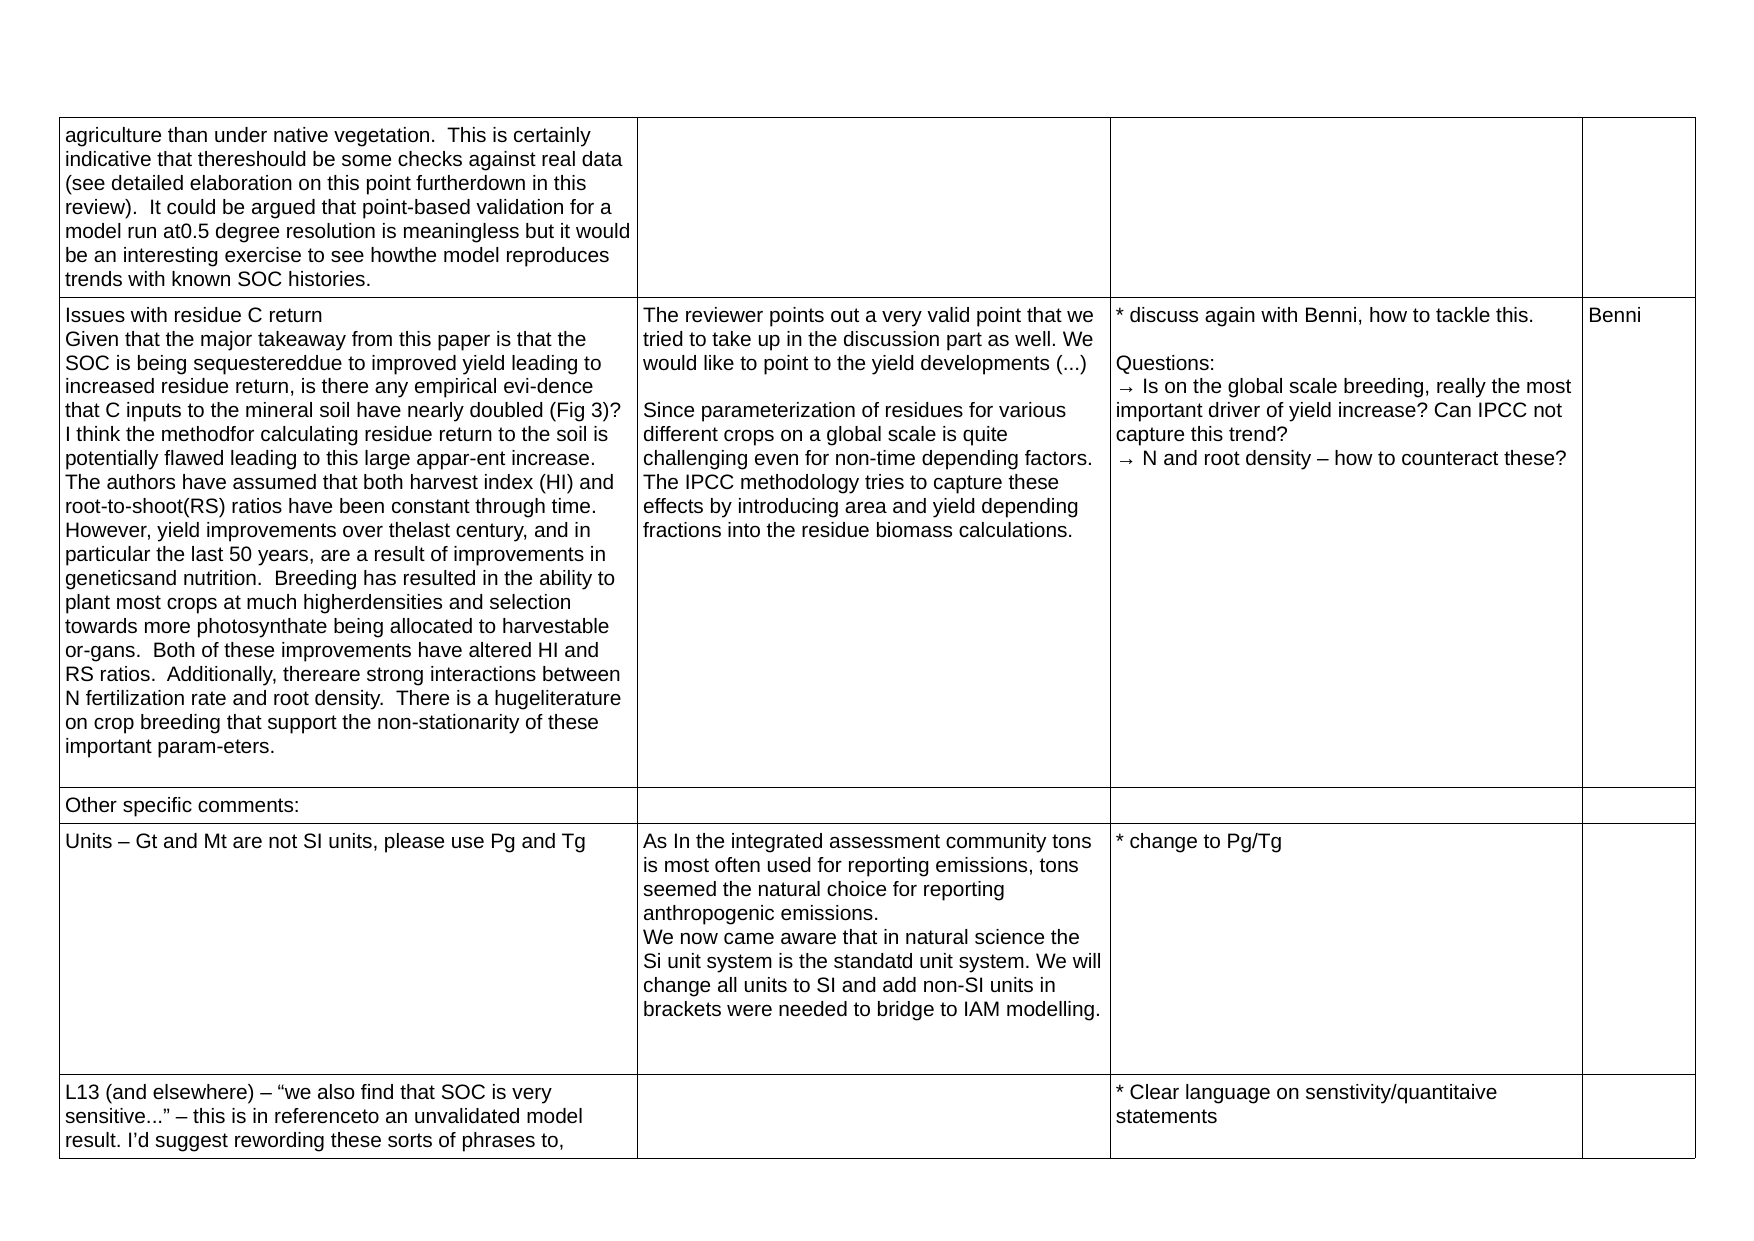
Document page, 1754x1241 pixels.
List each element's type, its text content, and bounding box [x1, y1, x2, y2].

table_cell [1583, 824, 1695, 1074]
table_cell [638, 1075, 1110, 1157]
table_cell Other specific comments: [60, 788, 637, 823]
table_cell [1111, 118, 1582, 297]
table_cell L13 (and elsewhere) – “we also find that SOC is very sensitive...” – this is in referenceto an unvalidated model result. I’d suggest rewording these sorts of phrases to, [60, 1075, 637, 1157]
table_cell Benni [1583, 298, 1695, 787]
table_cell The reviewer points out a very valid point that we tried to take up in the discussion part as well. We would like to point to the yield developments (...) Since parameterization of residues for various different crops on a global scale is quite challenging even for non-time depending factors. The IPCC methodology tries to capture these effects by introducing area and yield depending fractions into the residue biomass calculations. [638, 298, 1110, 787]
table_cell * Clear language on senstivity/quantitaive statements [1111, 1075, 1582, 1157]
table_cell * change to Pg/Tg [1111, 824, 1582, 1074]
table_cell As In the integrated assessment community tons is most often used for reporting emissions, tons seemed the natural choice for reporting anthropogenic emissions. We now came aware that in natural science the Si unit system is the standatd unit system. We will change all units to SI and add non-SI units in brackets were needed to bridge to IAM modelling. [638, 824, 1110, 1074]
table_cell [1583, 1075, 1695, 1157]
table_cell [1583, 788, 1695, 823]
table_cell [638, 788, 1110, 823]
table_cell [1583, 118, 1695, 297]
table_cell [638, 118, 1110, 297]
table_cell Issues with residue C return Given that the major takeaway from this paper is that the SOC is being sequestereddue to improved yield leading to increased residue return, is there any empirical evi-dence that C inputs to the mineral soil have nearly doubled (Fig 3)? I think the methodfor calculating residue return to the soil is potentially flawed leading to this large appar-ent increase. The authors have assumed that both harvest index (HI) and root-to-shoot(RS) ratios have been constant through time. However, yield improvements over thelast century, and in particular the last 50 years, are a result of improvements in geneticsand nutrition. Breeding has resulted in the ability to plant most crops at much higherdensities and selection towards more photosynthate being allocated to harvestable or-gans. Both of these improvements have altered HI and RS ratios. Additionally, thereare strong interactions between N fertilization rate and root density. There is a hugeliterature on crop breeding that support the non-stationarity of these important param-eters. [60, 298, 637, 787]
table_cell Units – Gt and Mt are not SI units, please use Pg and Tg [60, 824, 637, 1074]
table_cell [1111, 788, 1582, 823]
table_cell * discuss again with Benni, how to tackle this. Questions: → Is on the global scale breeding, really the most important driver of yield increase? Can IPCC not capture this trend? → N and root density – how to counteract these? [1111, 298, 1582, 787]
table_cell agriculture than under native vegetation. This is certainly indicative that thereshould be some checks against real data (see detailed elaboration on this point furtherdown in this review). It could be argued that point-based validation for a model run at0.5 degree resolution is meaningless but it would be an interesting exercise to see howthe model reproduces trends with known SOC histories. [60, 118, 637, 297]
